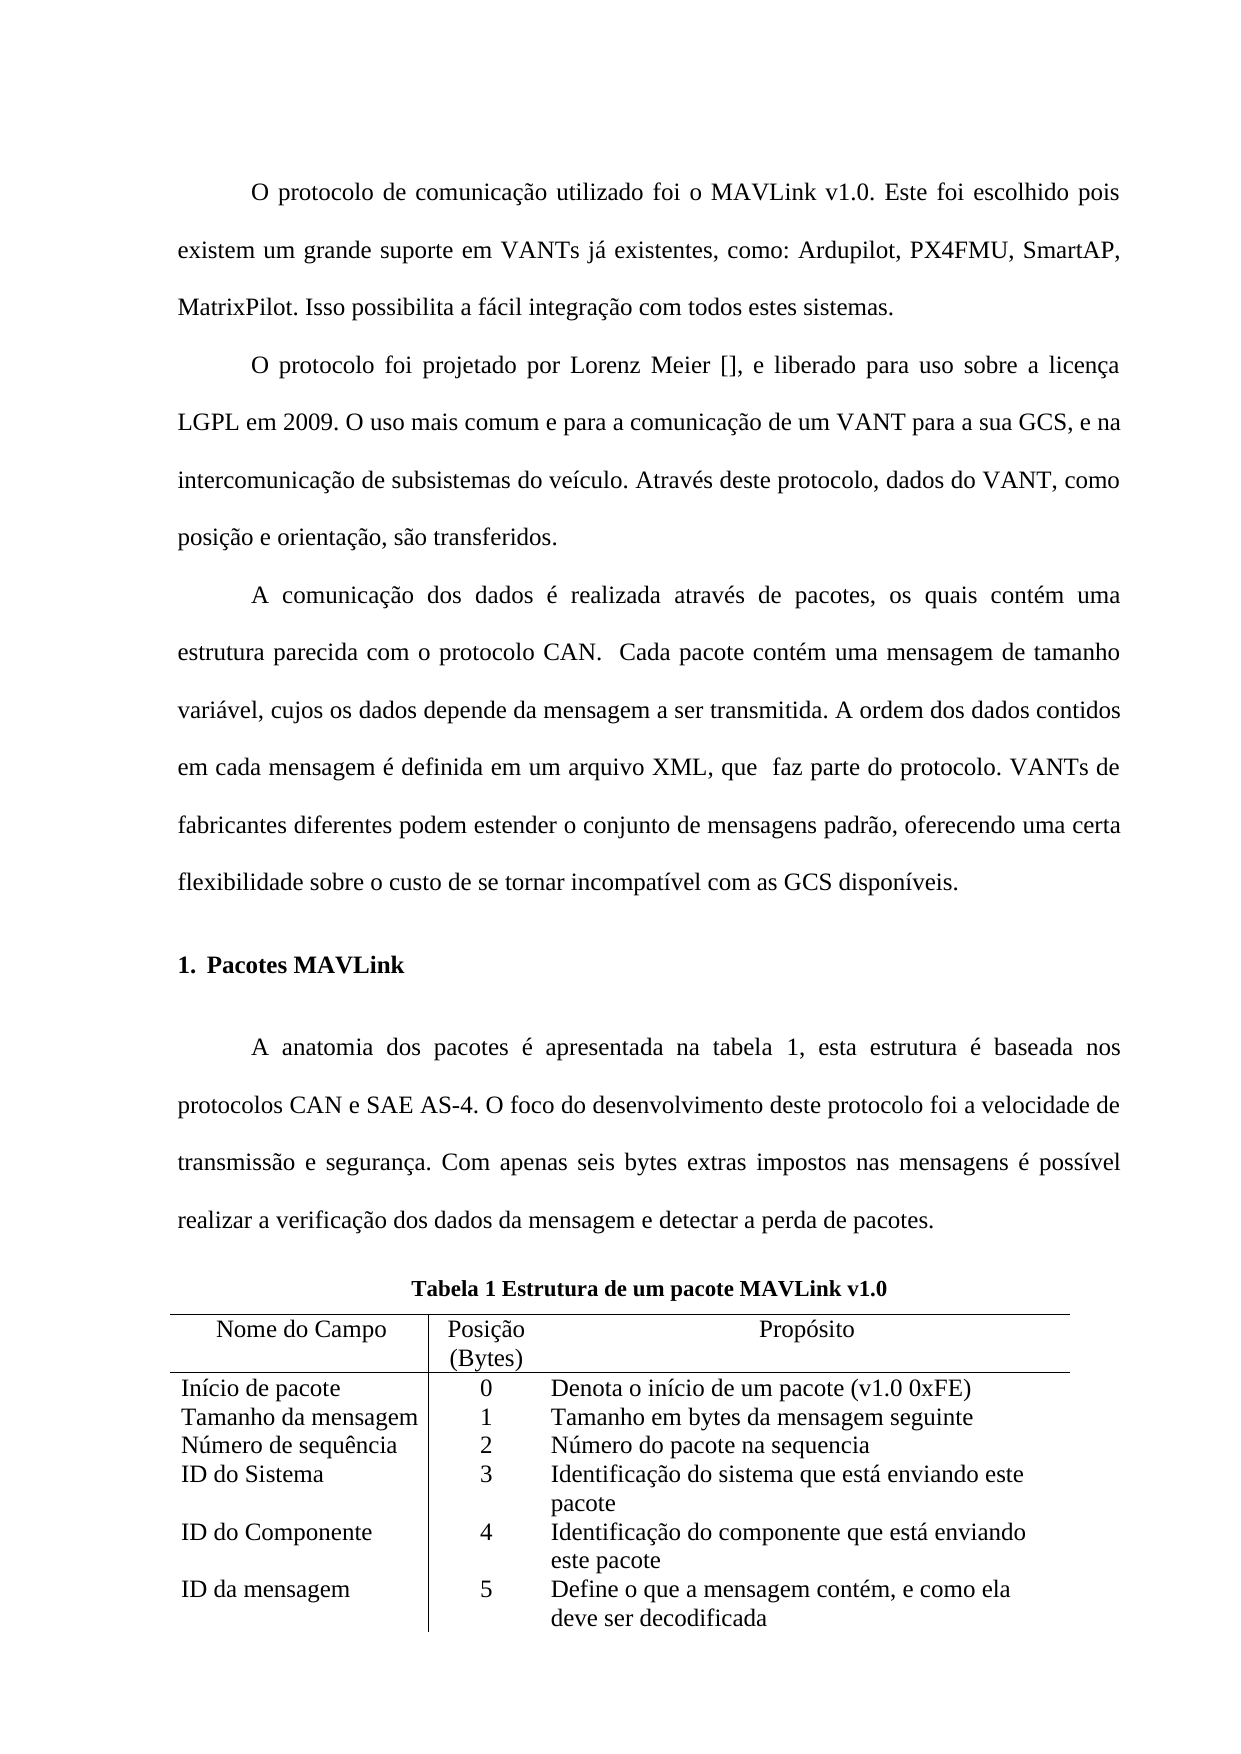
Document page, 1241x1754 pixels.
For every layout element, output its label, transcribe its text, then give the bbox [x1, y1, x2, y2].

table_cell Denota o início de um pacote (v1.0 0xFE) [543, 1373, 1070, 1402]
text O protocolo foi projetado por Lorenz Meier [], e liberado para uso sobre a licença LGPL em 2009. O uso mais comum e para a comunicação de um VANT para a sua GCS, e na intercomunicação de subsistemas do veículo. Através deste protocolo, dados do VANT, como posição e orientação, são transferidos. [177, 350, 1121, 551]
table_cell ID do Componente [170, 1517, 428, 1574]
table_cell Tamanho em bytes da mensagem seguinte [543, 1402, 1070, 1431]
table_cell 0 [429, 1373, 543, 1402]
table_cell Início de pacote [170, 1373, 428, 1402]
table_header Propósito [543, 1315, 1070, 1372]
text A anatomia dos pacotes é apresentada na tabela 1, esta estrutura é baseada nos protocolos CAN e SAE AS-4. O foco do desenvolvimento deste protocolo foi a velocidade de transmissão e segurança. Com apenas seis bytes extras impostos nas mensagens é possível realizar a verificação dos dados da mensagem e detectar a perda de pacotes. [177, 1032, 1121, 1233]
table_cell 1 [429, 1402, 543, 1431]
table_cell Tamanho da mensagem [170, 1402, 428, 1431]
table_cell 3 [429, 1459, 543, 1517]
table_header Posição (Bytes) [429, 1315, 543, 1372]
table_cell Identificação do sistema que está enviando este pacote [543, 1459, 1070, 1517]
table_cell Identificação do componente que está enviando este pacote [543, 1517, 1070, 1574]
table_header Nome do Campo [170, 1315, 428, 1372]
text A comunicação dos dados é realizada através de pacotes, os quais contém uma estrutura parecida com o protocolo CAN. Cada pacote contém uma mensagem de tamanho variável, cujos os dados depende da mensagem a ser transmitida. A ordem dos dados contidos em cada mensagem é definida em um arquivo XML, que faz parte do protocolo. VANTs de fabricantes diferentes podem estender o conjunto de mensagens padrão, oferecendo uma certa flexibilidade sobre o custo de se tornar incompatível com as GCS disponíveis. [177, 580, 1121, 896]
table_cell 4 [429, 1517, 543, 1574]
table_cell 2 [429, 1431, 543, 1459]
table_cell ID do Sistema [170, 1459, 428, 1517]
text O protocolo de comunicação utilizado foi o MAVLink v1.0. Este foi escolhido pois existem um grande suporte em VANTs já existentes, como: Ardupilot, PX4FMU, SmartAP, MatrixPilot. Isso possibilita a fácil integração com todos estes sistemas. [177, 177, 1121, 321]
subtitle Pacotes MAVLink [177, 950, 1121, 978]
text Tabela 1 Estrutura de um pacote MAVLink v1.0 [177, 1275, 1121, 1301]
table_cell 5 [429, 1574, 543, 1632]
table_cell Define o que a mensagem contém, e como ela deve ser decodificada [543, 1574, 1070, 1632]
table_cell ID da mensagem [170, 1574, 428, 1632]
table_cell Número de sequência [170, 1431, 428, 1459]
table_cell Número do pacote na sequencia [543, 1431, 1070, 1459]
